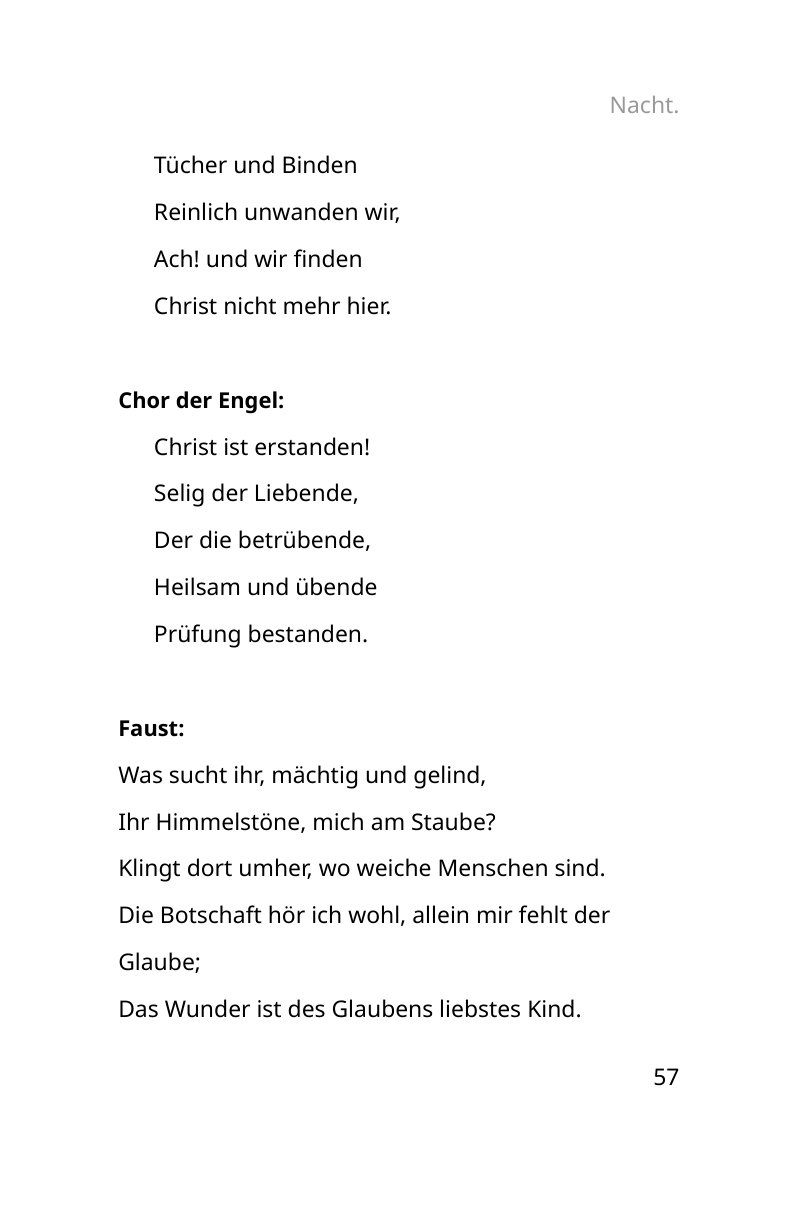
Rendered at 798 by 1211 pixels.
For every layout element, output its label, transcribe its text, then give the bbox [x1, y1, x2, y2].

text Faust: Was sucht ihr, mächtig und gelind, Ihr Himmelstöne, mich am Staube? Klingt dort umher, wo weiche Menschen sind. Die Botschaft hör ich wohl, allein mir fehlt der Glaube; Das Wunder ist des Glaubens liebstes Kind. [118, 683, 679, 1024]
text Tücher und Binden Reinlich unwanden wir, Ach! und wir finden Christ nicht mehr hier. [118, 149, 679, 321]
text Chor der Engel: Christ ist erstanden! Selig der Liebende, Der die betrübende, Heilsam und übende Prüfung bestanden. [118, 354, 679, 649]
